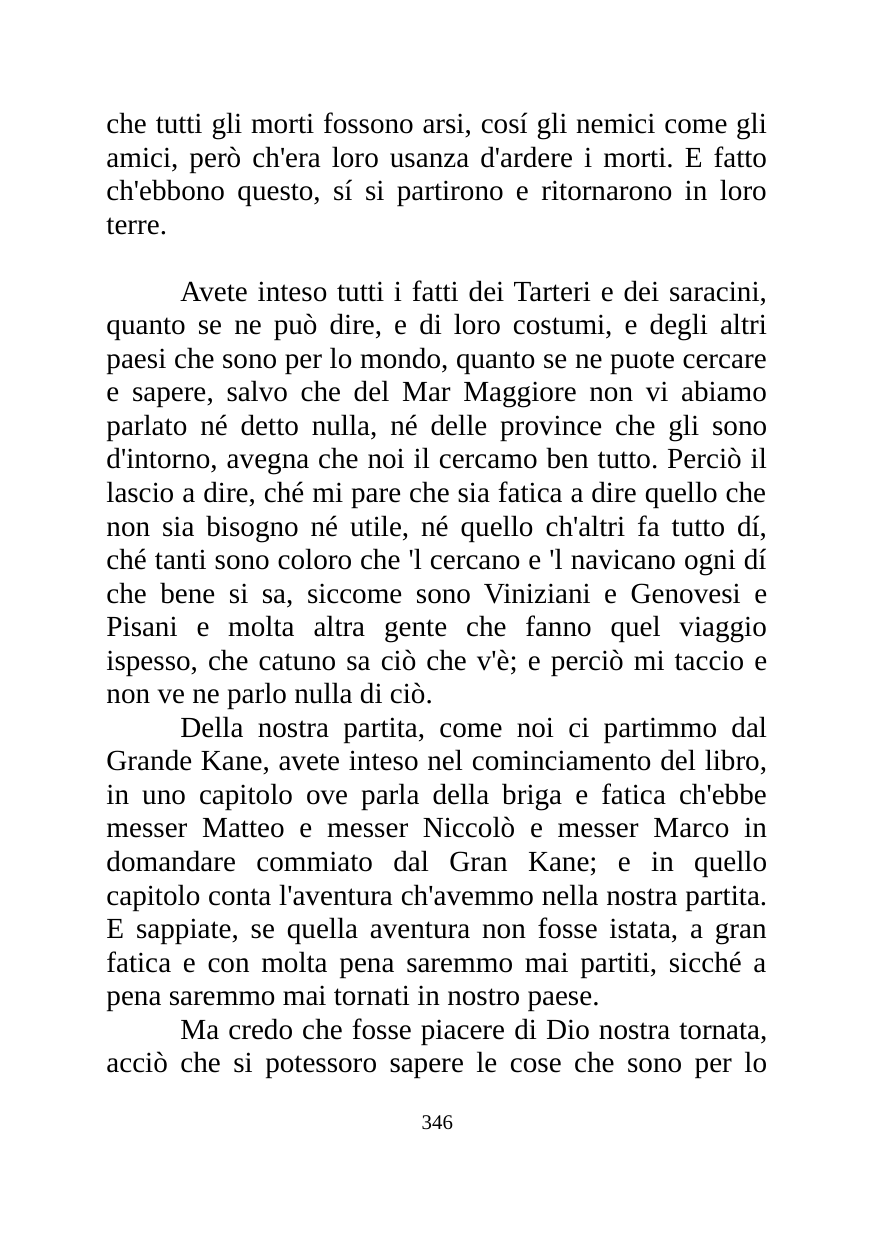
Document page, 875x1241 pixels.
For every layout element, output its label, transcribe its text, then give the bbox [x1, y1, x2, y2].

text Della nostra partita, come noi ci partimmo dal Grande Kane, avete inteso nel cominciamento del libro, in uno capitolo ove parla della briga e fatica ch'ebbe messer Matteo e messer Niccolò e messer Marco in domandare commiato dal Gran Kane; e in quello capitolo conta l'aventura ch'avemmo nella nostra partita. E sappiate, se quella aventura non fosse istata, a gran fatica e con molta pena saremmo mai partiti, sicché a pena saremmo mai tornati in nostro paese. [106, 710, 768, 1012]
text Ma credo che fosse piacere di Dio nostra tornata, acciò che si potessoro sapere le cose che sono per lo [106, 1012, 768, 1079]
text Avete inteso tutti i fatti dei Tarteri e dei saracini, quanto se ne può dire, e di loro costumi, e degli altri paesi che sono per lo mondo, quanto se ne puote cercare e sapere, salvo che del Mar Maggiore non vi abiamo parlato né detto nulla, né delle province che gli sono d'intorno, avegna che noi il cercamo ben tutto. Perciò il lascio a dire, ché mi pare che sia fatica a dire quello che non sia bisogno né utile, né quello ch'altri fa tutto dí, ché tanti sono coloro che 'l cercano e 'l navicano ogni dí che bene si sa, siccome sono Viniziani e Genovesi e Pisani e molta altra gente che fanno quel viaggio ispesso, che catuno sa ciò che v'è; e perciò mi taccio e non ve ne parlo nulla di ciò. [106, 274, 768, 710]
text che tutti gli morti fossono arsi, cosí gli nemici come gli amici, però ch'era loro usanza d'ardere i morti. E fatto ch'ebbono questo, sí si partirono e ritornarono in loro terre. [106, 106, 768, 240]
